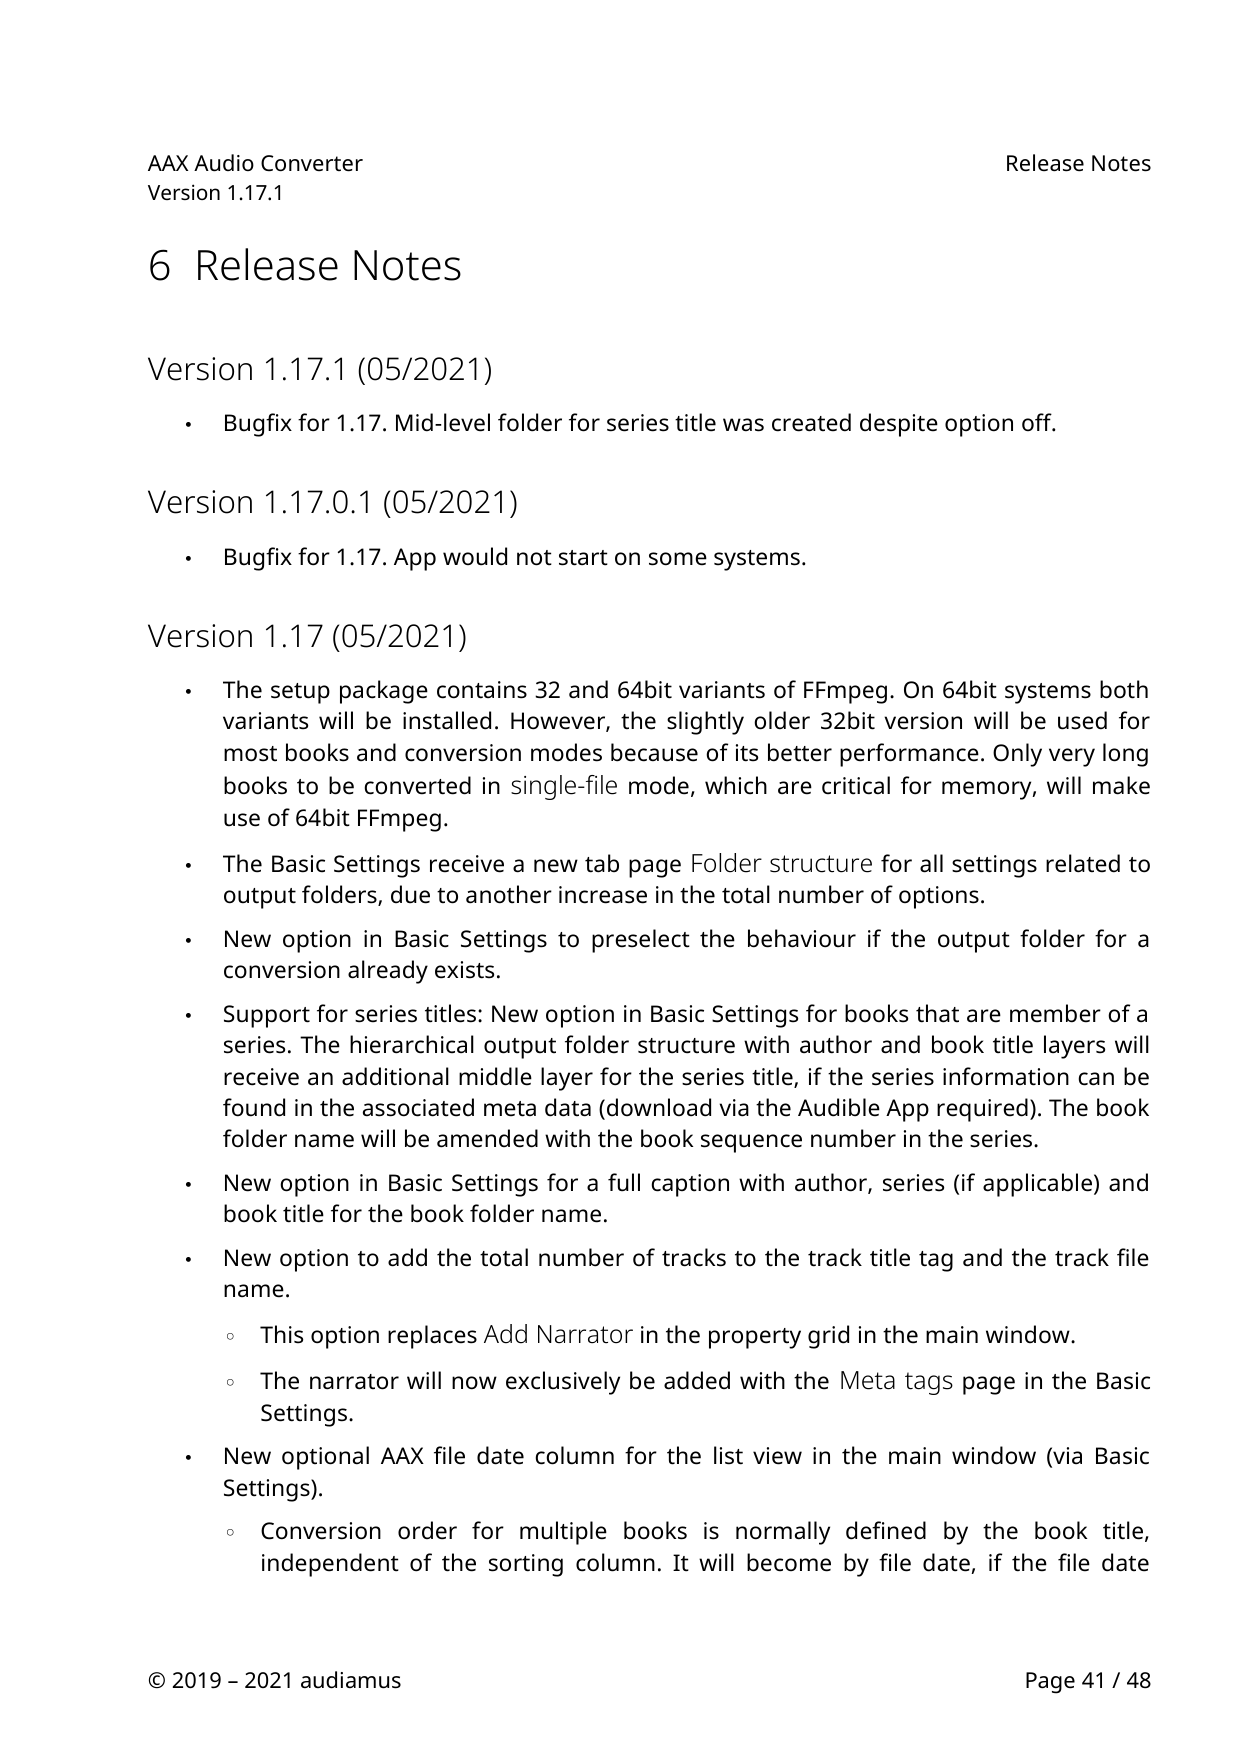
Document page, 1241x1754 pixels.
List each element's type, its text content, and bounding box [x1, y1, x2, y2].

list The narrator will now exclusively be added with the Meta tags page in the Basic Settings. [223, 1363, 1152, 1428]
list This option replaces Add Narrator in the property grid in the main window. [223, 1316, 1152, 1350]
list Bugfix for 1.17. App would not start on some systems. [185, 541, 1152, 572]
list Conversion order for multiple books is normally defined by the book title, independent of the sorting column. It will become by file date, if the file date [223, 1515, 1152, 1578]
list New option in Basic Settings for a full caption with author, series (if applicable) and book title for the book folder name. [185, 1167, 1152, 1229]
subtitle Version 1.17.0.1 (05/2021) [148, 480, 1152, 523]
list The setup package contains 32 and 64bit variants of FFmpeg. On 64bit systems both variants will be installed. However, the slightly older 32bit version will be used for most books and conversion modes because of its better performance. Only very long books to be converted in single-file mode, which are critical for memory, will make use of 64bit FFmpeg. [185, 674, 1152, 833]
list New option to add the total number of tracks to the track title tag and the track file name. [185, 1241, 1152, 1304]
list New optional AAX file date column for the list view in the main window (via Basic Settings). [185, 1440, 1152, 1503]
list Support for series titles: New option in Basic Settings for books that are member of a series. The hierarchical output folder structure with author and book title layers will receive an additional middle layer for the series title, if the series information can be found in the associated meta data (download via the Audible App required). The book folder name will be amended with the book sequence number in the series. [185, 998, 1152, 1154]
list The Basic Settings receive a new tab page Folder structure for all settings related to output folders, due to another increase in the total number of options. [185, 845, 1152, 911]
subtitle Release Notes [148, 235, 1152, 292]
list Bugfix for 1.17. Mid-level folder for series title was created despite option off. [185, 407, 1152, 438]
subtitle Version 1.17 (05/2021) [148, 614, 1152, 656]
list New option in Basic Settings to preselect the behaviour if the output folder for a conversion already exists. [185, 923, 1152, 986]
subtitle Version 1.17.1 (05/2021) [148, 347, 1152, 389]
